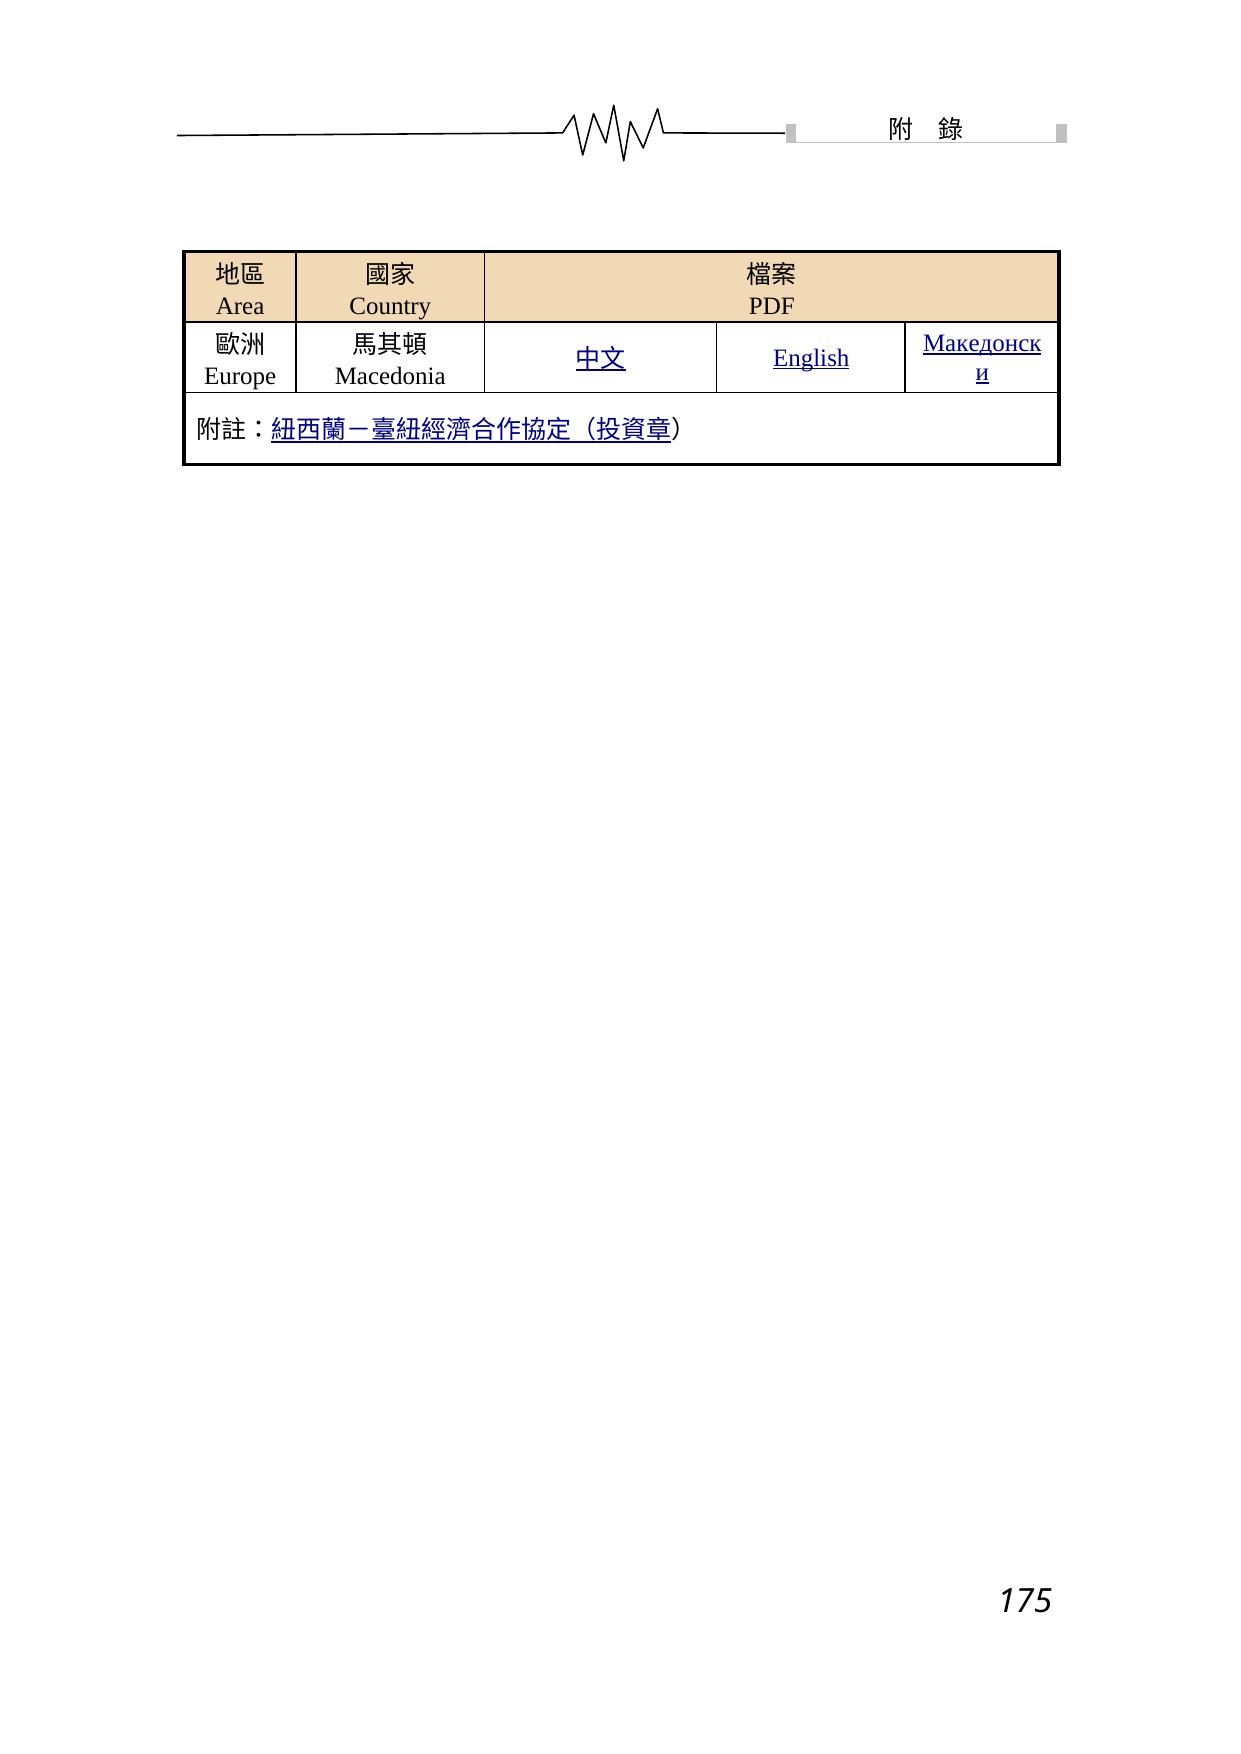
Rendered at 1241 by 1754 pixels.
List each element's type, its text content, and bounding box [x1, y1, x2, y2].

table_cell 中文 [485, 323, 716, 392]
table_header 國家 Country [297, 253, 484, 321]
table_cell Македонски [906, 323, 1057, 392]
table_header 檔案 PDF [485, 253, 1057, 321]
table_cell 歐洲 Europe [186, 323, 295, 392]
table_cell English [717, 323, 904, 392]
table_header 地區 Area [186, 253, 295, 321]
table_cell 附註：紐西蘭－臺紐經濟合作協定（投資章） [186, 393, 1057, 463]
table_cell 馬其頓 Macedonia [297, 323, 484, 392]
